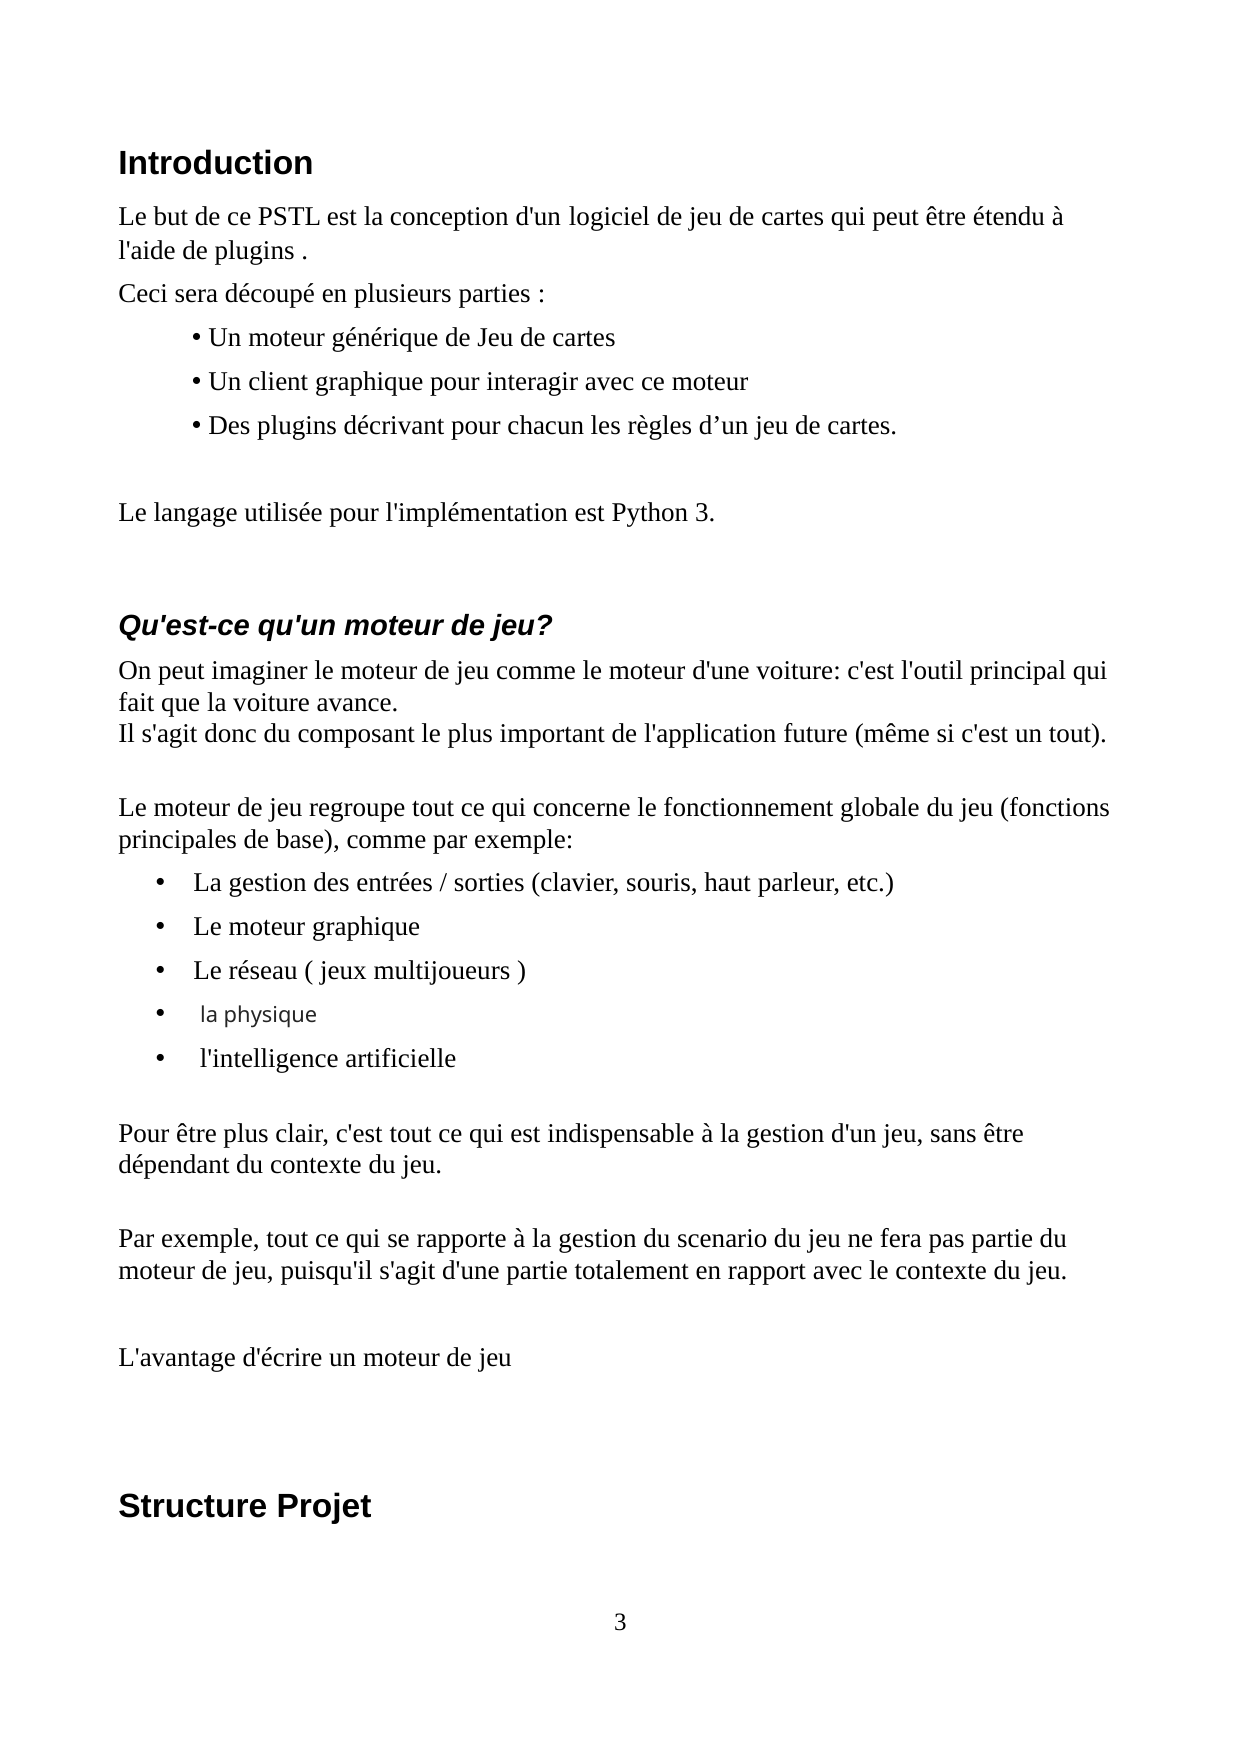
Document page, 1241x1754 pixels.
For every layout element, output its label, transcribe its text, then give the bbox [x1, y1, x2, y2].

list Des plugins décrivant pour chacun les règles d’un jeu de cartes. [118, 409, 1122, 440]
text Le but de ce PSTL est la conception d'un logiciel de jeu de cartes qui peut être étendu à l'aide de plugins . [118, 194, 1122, 265]
list la physique [156, 998, 1122, 1029]
list l'intelligence artificielle [156, 1042, 1122, 1104]
text Par exemple, tout ce qui se rapporte à la gestion du scenario du jeu ne fera pas partie du moteur de jeu, puisqu'il s'agit d'une partie totalement en rapport avec le contexte du jeu. [118, 1191, 1122, 1285]
subtitle Introduction [118, 143, 1122, 182]
list Un moteur générique de Jeu de cartes [118, 321, 1122, 352]
text Le langage utilisée pour l'implémentation est Python 3. [118, 496, 1122, 527]
list Le moteur graphique [156, 910, 1122, 941]
list Pour être plus clair, c'est tout ce qui est indispensable à la gestion d'un jeu, sans être dépendant du contexte du jeu. [81, 1117, 1122, 1179]
text On peut imaginer le moteur de jeu comme le moteur d'une voiture: c'est l'outil principal qui fait que la voiture avance. Il s'agit donc du composant le plus important de l'application future (même si c'est un tout). [118, 654, 1122, 748]
text L'avantage d'écrire un moteur de jeu [118, 1341, 1122, 1372]
text Ceci sera découpé en plusieurs parties : [118, 278, 1122, 309]
subtitle Qu'est-ce qu'un moteur de jeu? [118, 608, 1122, 642]
text Le moteur de jeu regroupe tout ce qui concerne le fonctionnement globale du jeu (fonctions principales de base), comme par exemple: [118, 760, 1122, 854]
list Le réseau ( jeux multijoueurs ) [156, 954, 1122, 985]
subtitle Structure Projet [118, 1486, 1122, 1524]
list La gestion des entrées / sorties (clavier, souris, haut parleur, etc.) [156, 866, 1122, 898]
list Un client graphique pour interagir avec ce moteur [118, 365, 1122, 396]
